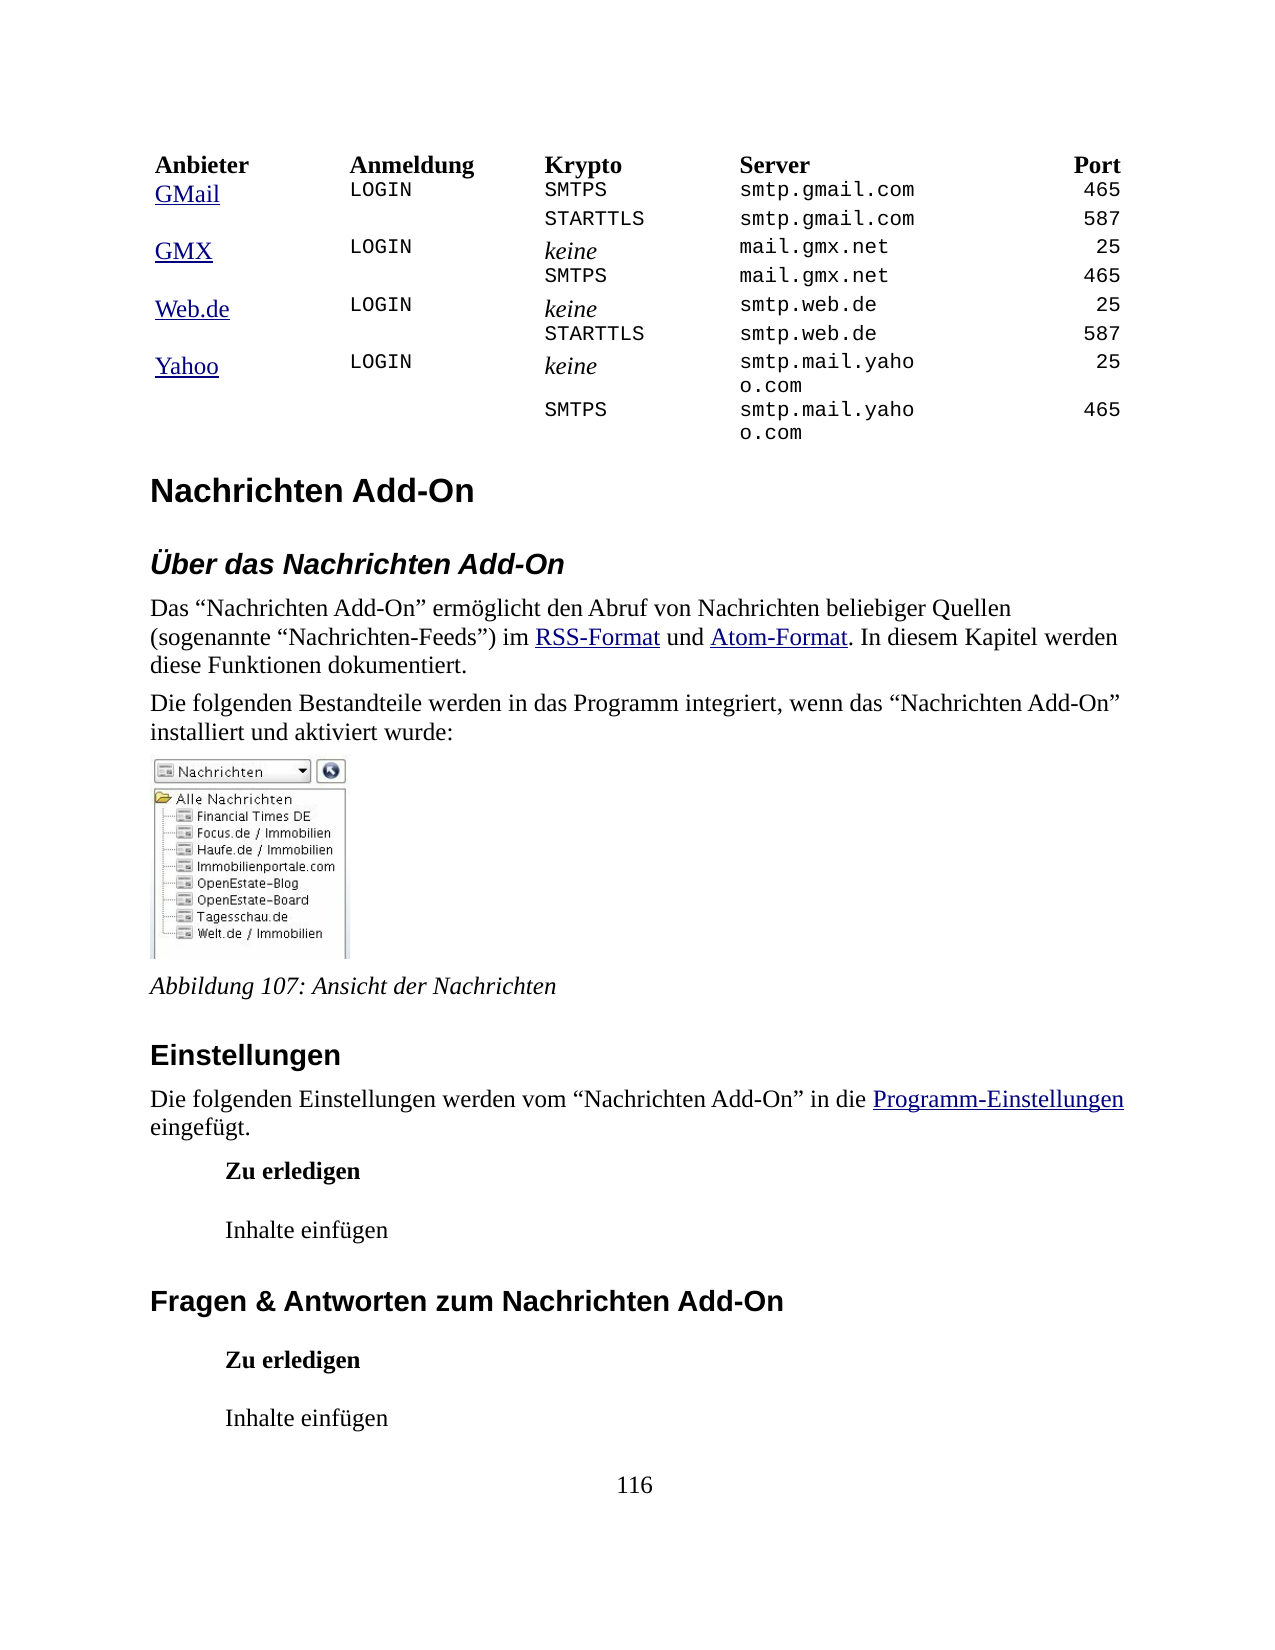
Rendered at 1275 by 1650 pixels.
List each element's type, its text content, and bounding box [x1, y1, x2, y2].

text Die folgenden Einstellungen werden vom “Nachrichten Add-On” in die Programm-Einstellungen eingefügt. [150, 1084, 1125, 1141]
table_cell [345, 265, 540, 294]
table_cell smtp.mail.yahoo.com [735, 399, 930, 446]
table_cell [345, 323, 540, 351]
table_header Anbieter [150, 150, 345, 179]
table_cell keine [540, 294, 735, 322]
table_cell 465 [930, 399, 1125, 446]
table_cell keine [540, 351, 735, 398]
table_header Port [930, 150, 1125, 179]
table_cell [150, 399, 345, 446]
table_cell [150, 265, 345, 294]
table_cell STARTTLS [540, 208, 735, 236]
text Inhalte einfügen [225, 1215, 1125, 1244]
table_cell 25 [930, 294, 1125, 322]
table_cell smtp.gmail.com [735, 179, 930, 207]
table_cell 465 [930, 179, 1125, 207]
text Inhalte einfügen [225, 1403, 1125, 1432]
table_header Krypto [540, 150, 735, 179]
text Zu erledigen [225, 1345, 1125, 1373]
table_cell keine [540, 236, 735, 265]
text Das “Nachrichten Add-On” ermöglicht den Abruf von Nachrichten beliebiger Quellen (sogenannte “Nachrichten-Feeds”) im RSS-Format und Atom-Format. In diesem Kapitel werden diese Funktionen dokumentiert. [150, 593, 1125, 679]
table_cell [345, 399, 540, 446]
table_cell 25 [930, 351, 1125, 398]
table_cell mail.gmx.net [735, 236, 930, 265]
table_cell GMail [150, 179, 345, 207]
table_cell SMTPS [540, 399, 735, 446]
table_cell LOGIN [345, 294, 540, 322]
table_cell [345, 208, 540, 236]
subtitle Über das Nachrichten Add-On [150, 547, 1125, 581]
subtitle Fragen & Antworten zum Nachrichten Add-On [150, 1284, 1125, 1317]
subtitle Einstellungen [150, 1038, 1125, 1071]
table_cell 587 [930, 208, 1125, 236]
table_header Server [735, 150, 930, 179]
text Die folgenden Bestandteile werden in das Programm integriert, wenn das “Nachrichten Add-On” installiert und aktiviert wurde: [150, 688, 1125, 746]
table_cell LOGIN [345, 236, 540, 265]
table_cell SMTPS [540, 265, 735, 294]
table_cell smtp.web.de [735, 323, 930, 351]
table_cell 25 [930, 236, 1125, 265]
table_cell [150, 323, 345, 351]
text Abbildung 107: Ansicht der Nachrichten [150, 971, 1125, 1000]
table_cell STARTTLS [540, 323, 735, 351]
table_cell GMX [150, 236, 345, 265]
table_cell 465 [930, 265, 1125, 294]
table_cell smtp.mail.yahoo.com [735, 351, 930, 398]
table_cell mail.gmx.net [735, 265, 930, 294]
table_cell smtp.gmail.com [735, 208, 930, 236]
table_cell Web.de [150, 294, 345, 322]
table_header Anmeldung [345, 150, 540, 179]
table_cell [150, 208, 345, 236]
subtitle Nachrichten Add-On [150, 471, 1125, 509]
table_cell 587 [930, 323, 1125, 351]
table_cell LOGIN [345, 351, 540, 398]
table_cell SMTPS [540, 179, 735, 207]
table_cell LOGIN [345, 179, 540, 207]
text Zu erledigen [225, 1156, 1125, 1185]
picture [150, 754, 350, 959]
table_cell Yahoo [150, 351, 345, 398]
table_cell smtp.web.de [735, 294, 930, 322]
